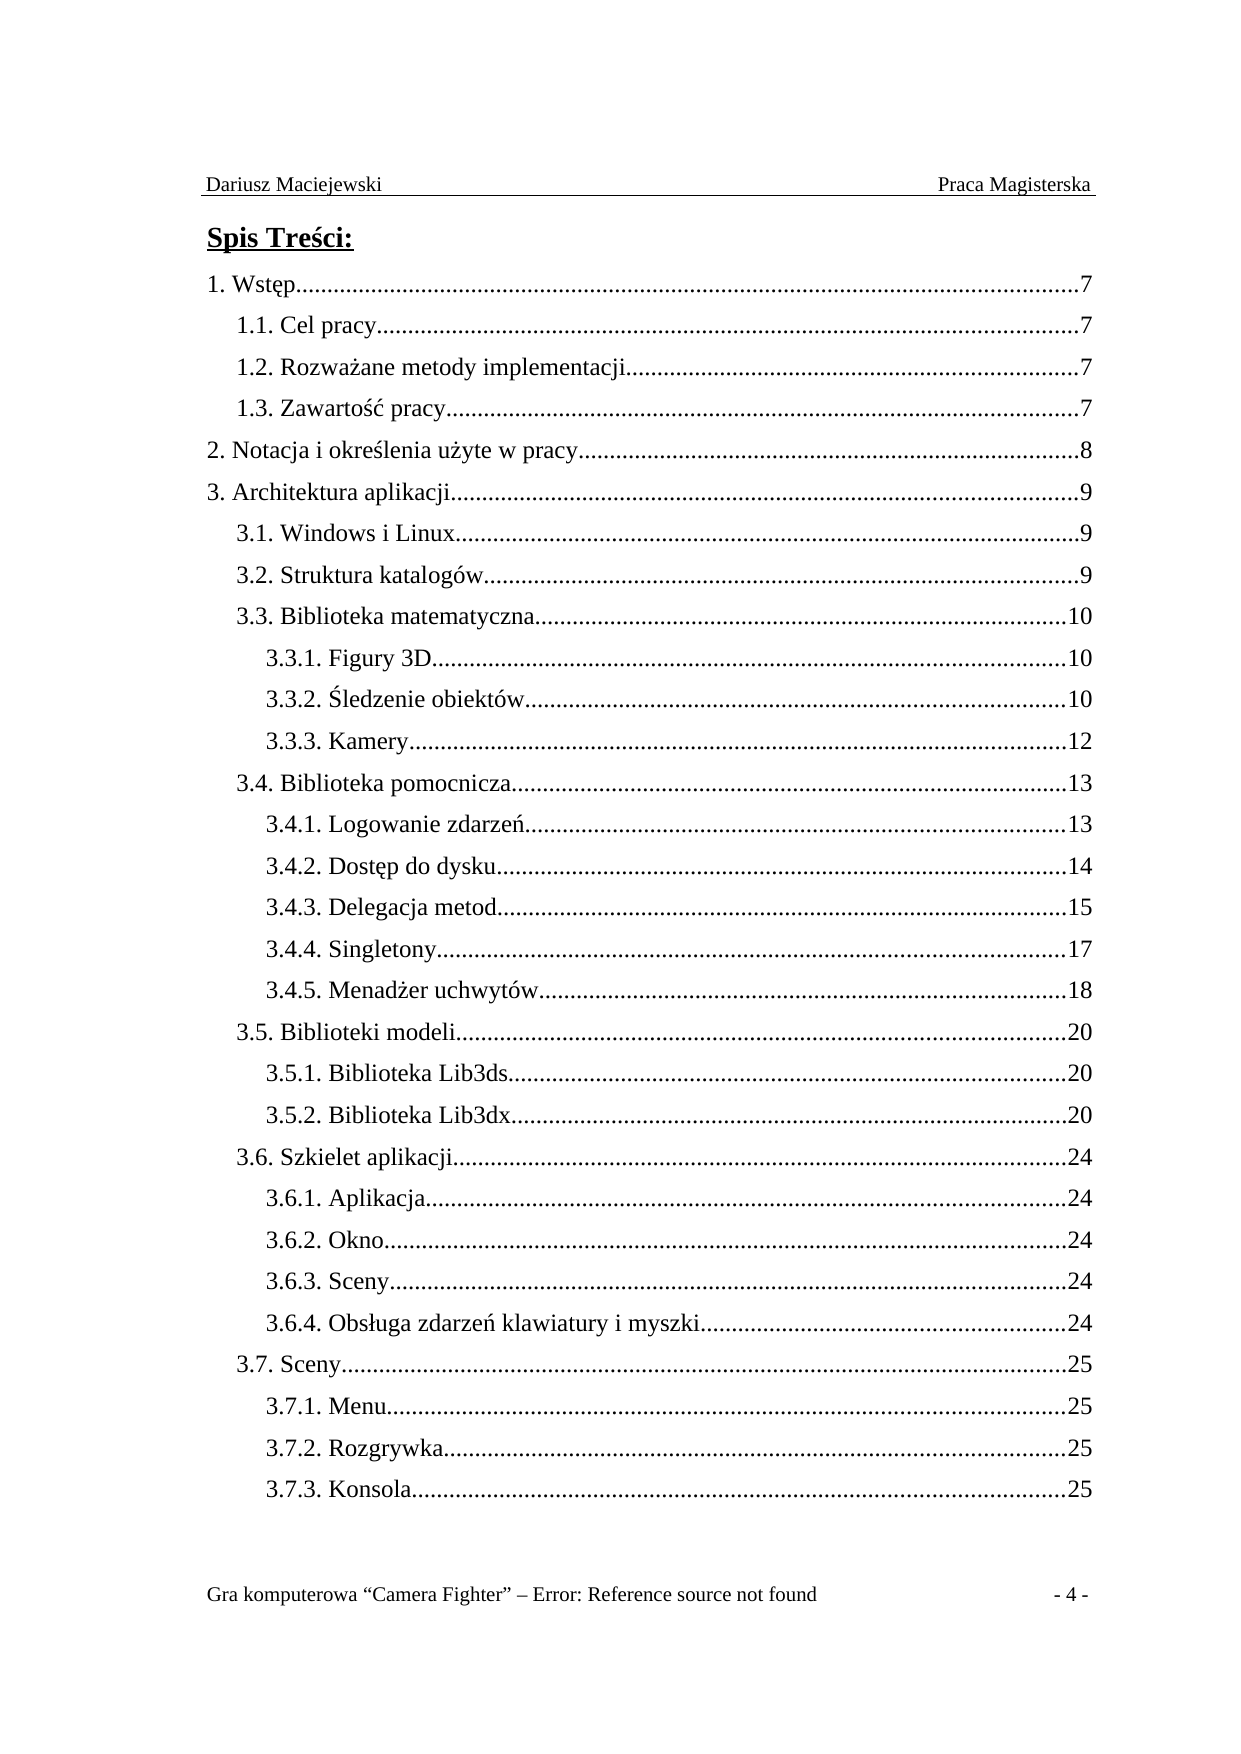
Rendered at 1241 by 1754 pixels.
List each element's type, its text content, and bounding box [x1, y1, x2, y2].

text 3.1. Windows i Linux 9 [236, 519, 1092, 547]
text 3.2. Struktura katalogów 9 [236, 561, 1092, 588]
text 1.1. Cel pracy 7 [236, 311, 1092, 339]
text 3.5.2. Biblioteka Lib3dx 20 [266, 1101, 1092, 1129]
text 3.6. Szkielet aplikacji 24 [236, 1143, 1092, 1170]
text 3.6.4. Obsługa zdarzeń klawiatury i myszki 24 [266, 1309, 1092, 1337]
text 3.3. Biblioteka matematyczna 10 [236, 602, 1092, 630]
text 3.3.2. Śledzenie obiektów 10 [266, 686, 1092, 713]
text 1. Wstęp 7 [207, 270, 1092, 298]
text 3.7.3. Konsola 25 [266, 1475, 1092, 1503]
text 3.4.1. Logowanie zdarzeń 13 [266, 810, 1092, 838]
text 3.7.1. Menu 25 [266, 1392, 1092, 1420]
text 3.7. Sceny 25 [236, 1351, 1092, 1378]
text 3.4.5. Menadżer uchwytów 18 [266, 976, 1092, 1004]
text 3.4. Biblioteka pomocnicza 13 [236, 769, 1092, 796]
text 3.6.2. Okno 24 [266, 1226, 1092, 1253]
text 3.6.1. Aplikacja 24 [266, 1184, 1092, 1212]
text 3.5. Biblioteki modeli 20 [236, 1018, 1092, 1046]
text 3.3.1. Figury 3D 10 [266, 644, 1092, 672]
text 3. Architektura aplikacji 9 [207, 478, 1092, 505]
text 3.5.1. Biblioteka Lib3ds 20 [266, 1059, 1092, 1087]
text 1.2. Rozważane metody implementacji 7 [236, 353, 1092, 381]
text 3.4.4. Singletony 17 [266, 935, 1092, 963]
text 3.6.3. Sceny 24 [266, 1267, 1092, 1295]
subtitle Spis Treści: [207, 221, 1092, 254]
text 3.4.3. Delegacja metod 15 [266, 893, 1092, 921]
text 2. Notacja i określenia użyte w pracy 8 [207, 436, 1092, 464]
text 3.7.2. Rozgrywka 25 [266, 1434, 1092, 1461]
text 3.4.2. Dostęp do dysku 14 [266, 852, 1092, 879]
text 1.3. Zawartość pracy 7 [236, 394, 1092, 422]
text 3.3.3. Kamery 12 [266, 727, 1092, 755]
